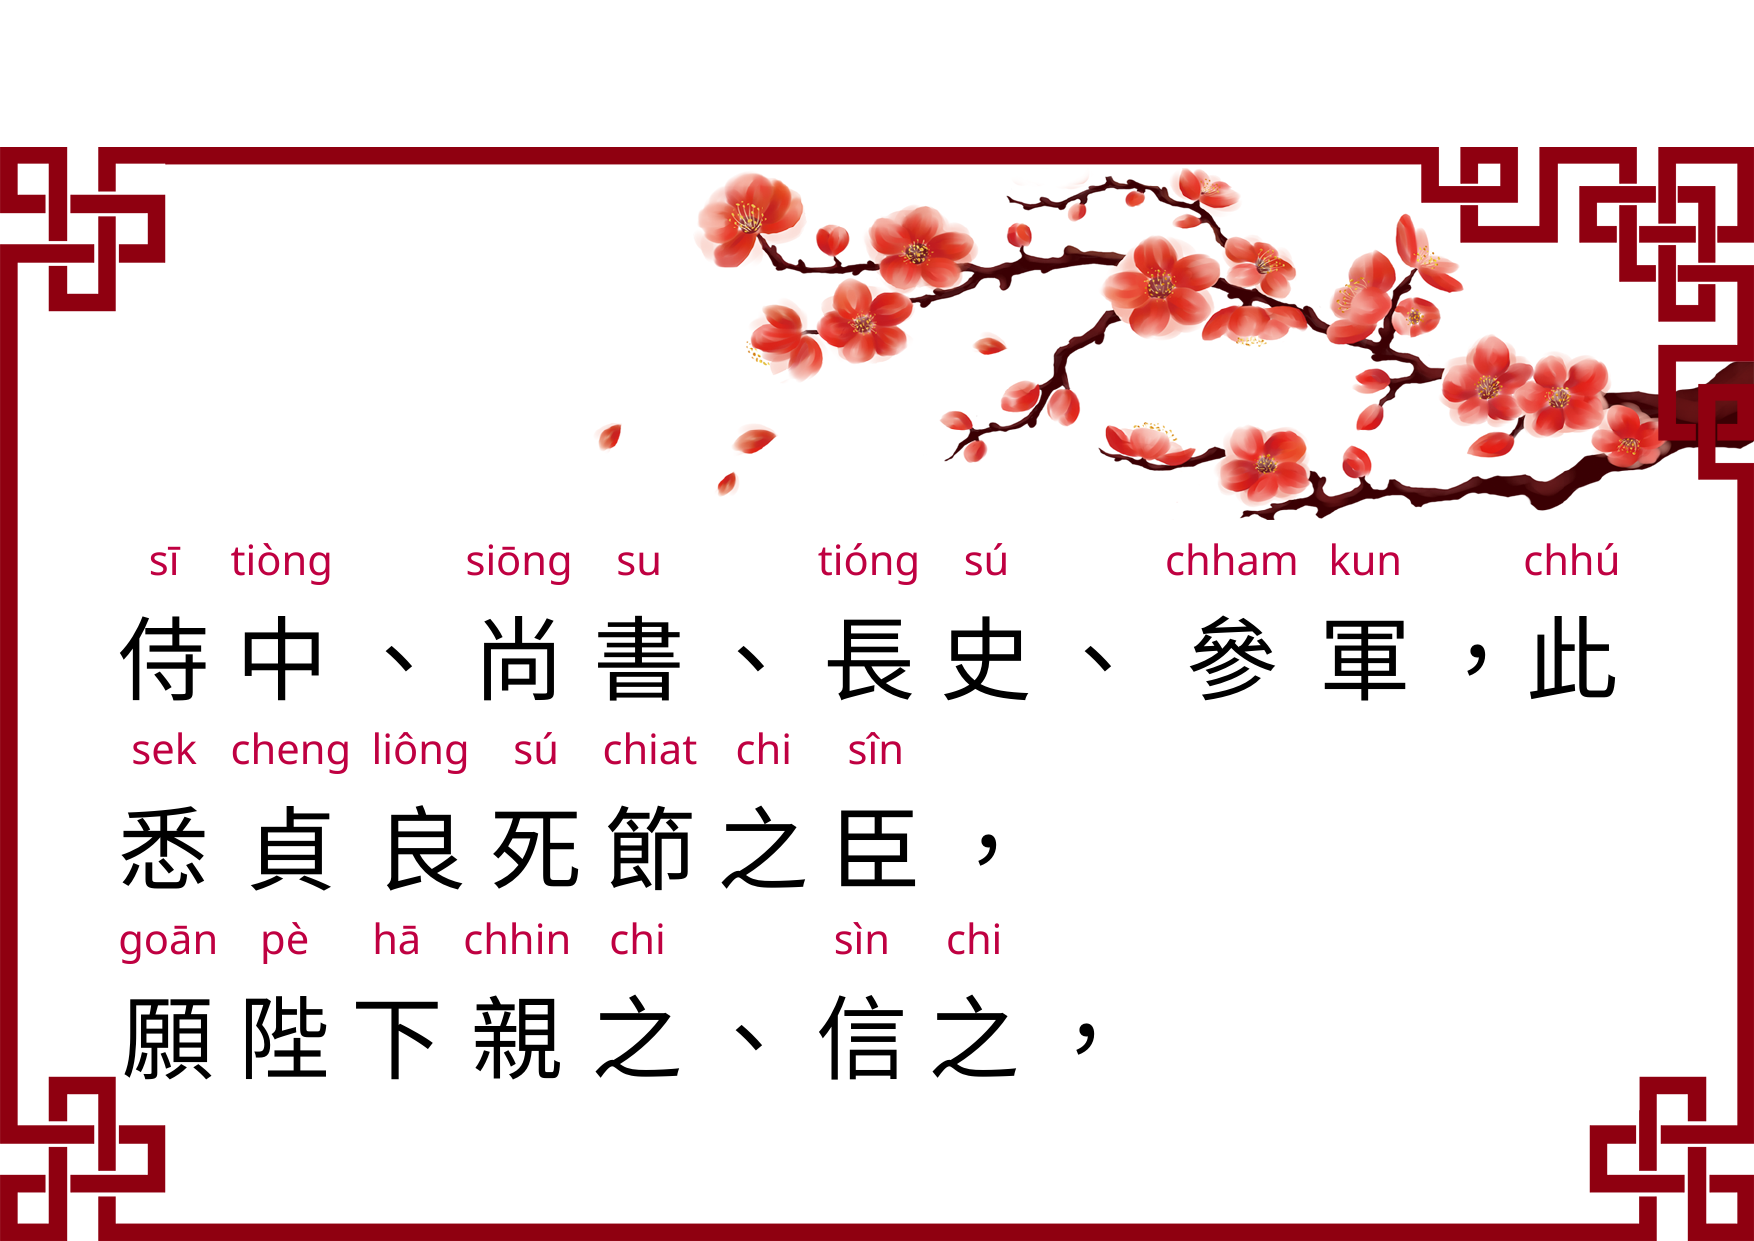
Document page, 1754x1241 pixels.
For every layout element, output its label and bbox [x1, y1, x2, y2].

picture [0, 147, 1754, 1241]
